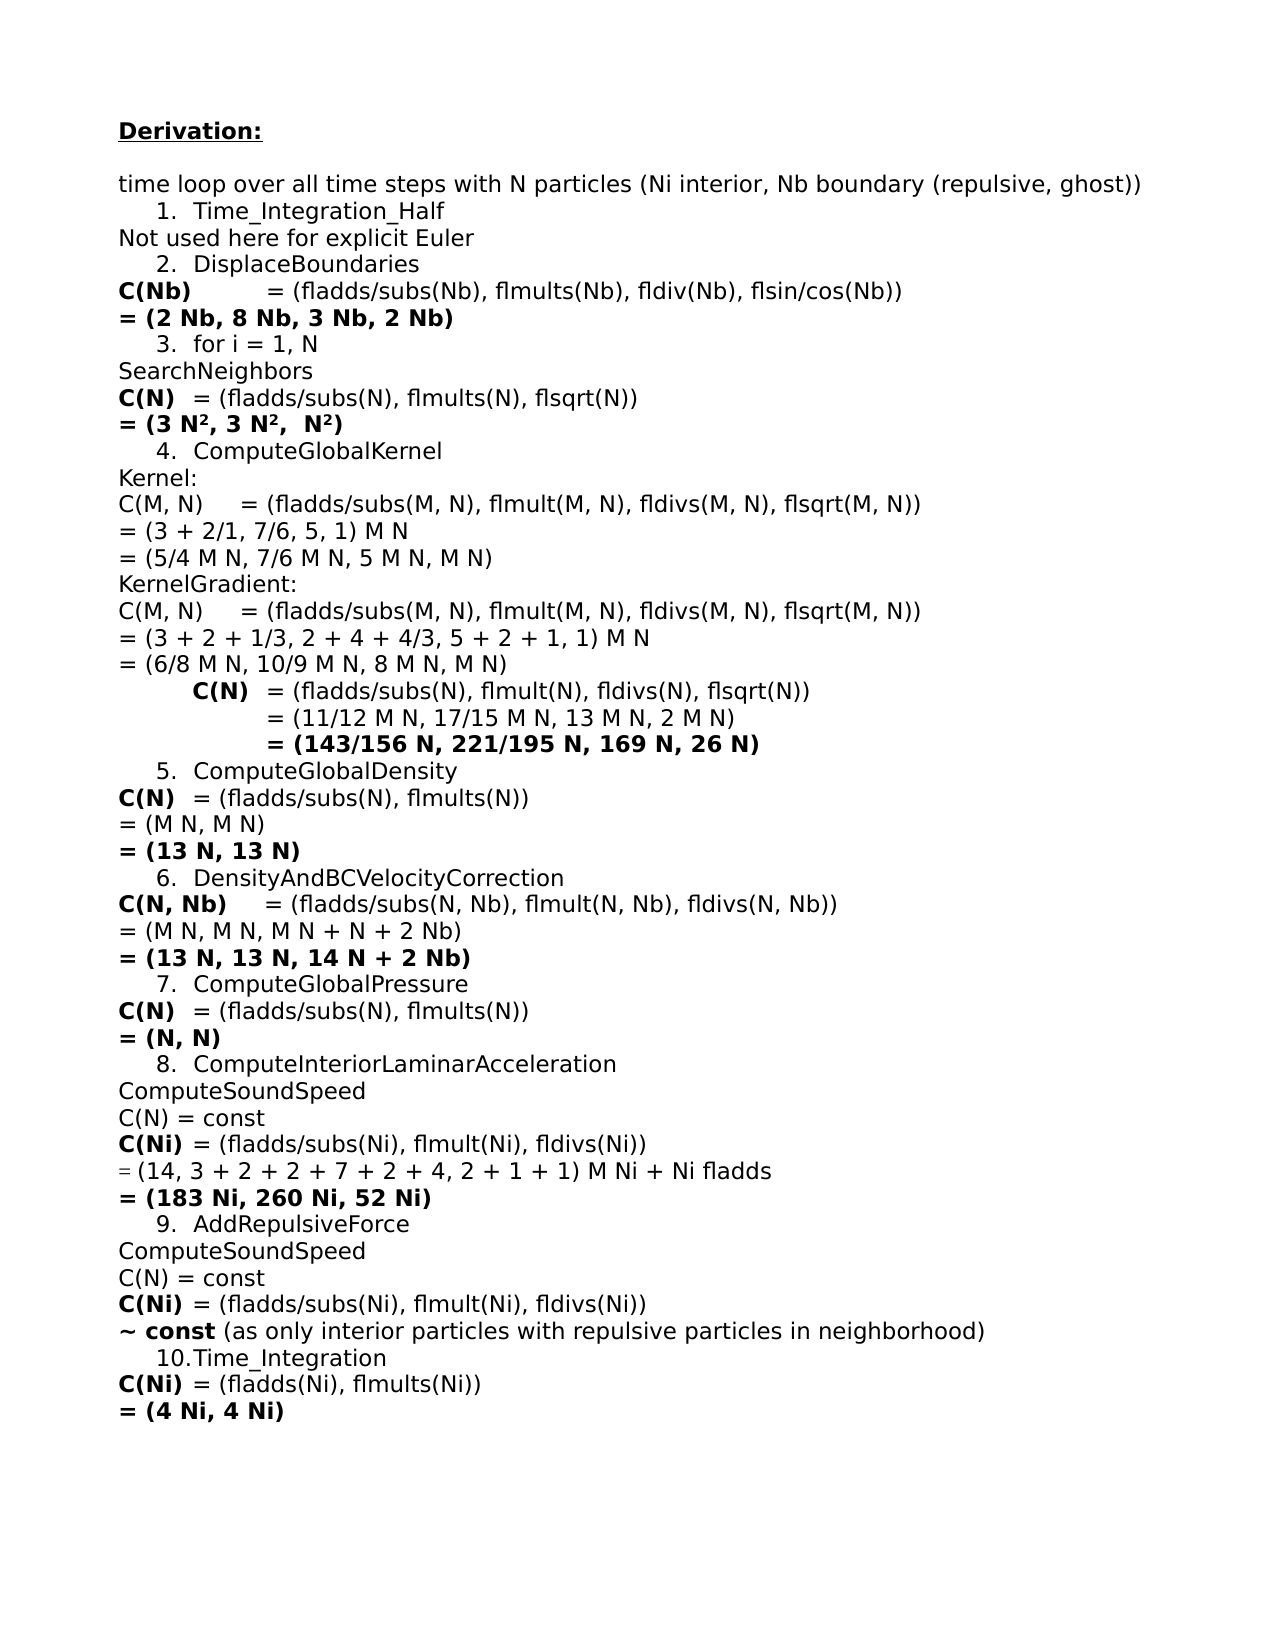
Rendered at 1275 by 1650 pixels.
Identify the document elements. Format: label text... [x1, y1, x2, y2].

text C(N, Nb) = (fladds/subs(N, Nb), flmult(N, Nb), fldivs(N, Nb)) [118, 891, 1157, 918]
text = (3 N2, 3 N2, N2) [118, 411, 1157, 438]
list for i = 1, N [156, 331, 1157, 358]
text C(Ni) = (fladds/subs(Ni), flmult(Ni), fldivs(Ni)) [118, 1131, 1157, 1158]
text = (14, 3 + 2 + 2 + 7 + 2 + 4, 2 + 1 + 1) M Ni + Ni fladds [118, 1158, 1157, 1185]
text ~ const (as only interior particles with repulsive particles in neighborhood) [118, 1318, 1157, 1345]
text = (6/8 M N, 10/9 M N, 8 M N, M N) [118, 651, 1157, 678]
text KernelGradient: [118, 571, 1157, 598]
text C(Ni) = (fladds(Ni), flmults(Ni)) [118, 1372, 1157, 1398]
text C(N) = (fladds/subs(N), flmults(N)) [118, 785, 1157, 811]
text = (M N, M N) [118, 811, 1157, 838]
text C(N) = (fladds/subs(N), flmults(N)) [118, 998, 1157, 1025]
list AddRepulsiveForce [156, 1212, 1157, 1238]
text C(N) = const [118, 1265, 1157, 1292]
text C(Nb) = (fladds/subs(Nb), flmults(Nb), fldiv(Nb), flsin/cos(Nb)) [118, 278, 1157, 305]
list ComputeGlobalKernel [156, 438, 1157, 465]
text Derivation: [118, 118, 1157, 145]
list ComputeInteriorLaminarAcceleration [156, 1051, 1157, 1078]
text = (13 N, 13 N) [118, 838, 1157, 865]
text C(Ni) = (fladds/subs(Ni), flmult(Ni), fldivs(Ni)) [118, 1292, 1157, 1318]
text Kernel: [118, 465, 1157, 491]
text = (11/12 M N, 17/15 M N, 13 M N, 2 M N) [118, 705, 1157, 731]
text = (183 Ni, 260 Ni, 52 Ni) [118, 1185, 1157, 1212]
list DensityAndBCVelocityCorrection [156, 865, 1157, 891]
list ComputeGlobalPressure [156, 971, 1157, 998]
text time loop over all time steps with N particles (Ni interior, Nb boundary (repulsive, ghost)) [118, 171, 1157, 198]
text ComputeSoundSpeed [118, 1078, 1157, 1105]
text C(M, N) = (fladds/subs(M, N), flmult(M, N), fldivs(M, N), flsqrt(M, N)) [118, 598, 1157, 625]
text = (2 Nb, 8 Nb, 3 Nb, 2 Nb) [118, 305, 1157, 331]
text = (3 + 2 + 1/3, 2 + 4 + 4/3, 5 + 2 + 1, 1) M N [118, 625, 1157, 651]
list DisplaceBoundaries [156, 251, 1157, 278]
text Not used here for explicit Euler [118, 225, 1157, 251]
text = (4 Ni, 4 Ni) [118, 1398, 1157, 1425]
text = (3 + 2/1, 7/6, 5, 1) M N [118, 518, 1157, 545]
text = (N, N) [118, 1025, 1157, 1051]
list ComputeGlobalDensity [156, 758, 1157, 785]
text = (13 N, 13 N, 14 N + 2 Nb) [118, 945, 1157, 971]
text = (5/4 M N, 7/6 M N, 5 M N, M N) [118, 545, 1157, 571]
text SearchNeighbors [118, 358, 1157, 385]
text C(N) = (fladds/subs(N), flmults(N), flsqrt(N)) [118, 385, 1157, 411]
text = (143/156 N, 221/195 N, 169 N, 26 N) [118, 731, 1157, 758]
list Time_Integration_Half [156, 198, 1157, 225]
text ComputeSoundSpeed [118, 1238, 1157, 1265]
text C(N) = const [118, 1105, 1157, 1131]
text = (M N, M N, M N + N + 2 Nb) [118, 918, 1157, 945]
text C(M, N) = (fladds/subs(M, N), flmult(M, N), fldivs(M, N), flsqrt(M, N)) [118, 491, 1157, 518]
text C(N) = (fladds/subs(N), flmult(N), fldivs(N), flsqrt(N)) [118, 678, 1157, 705]
list Time_Integration [156, 1345, 1157, 1372]
